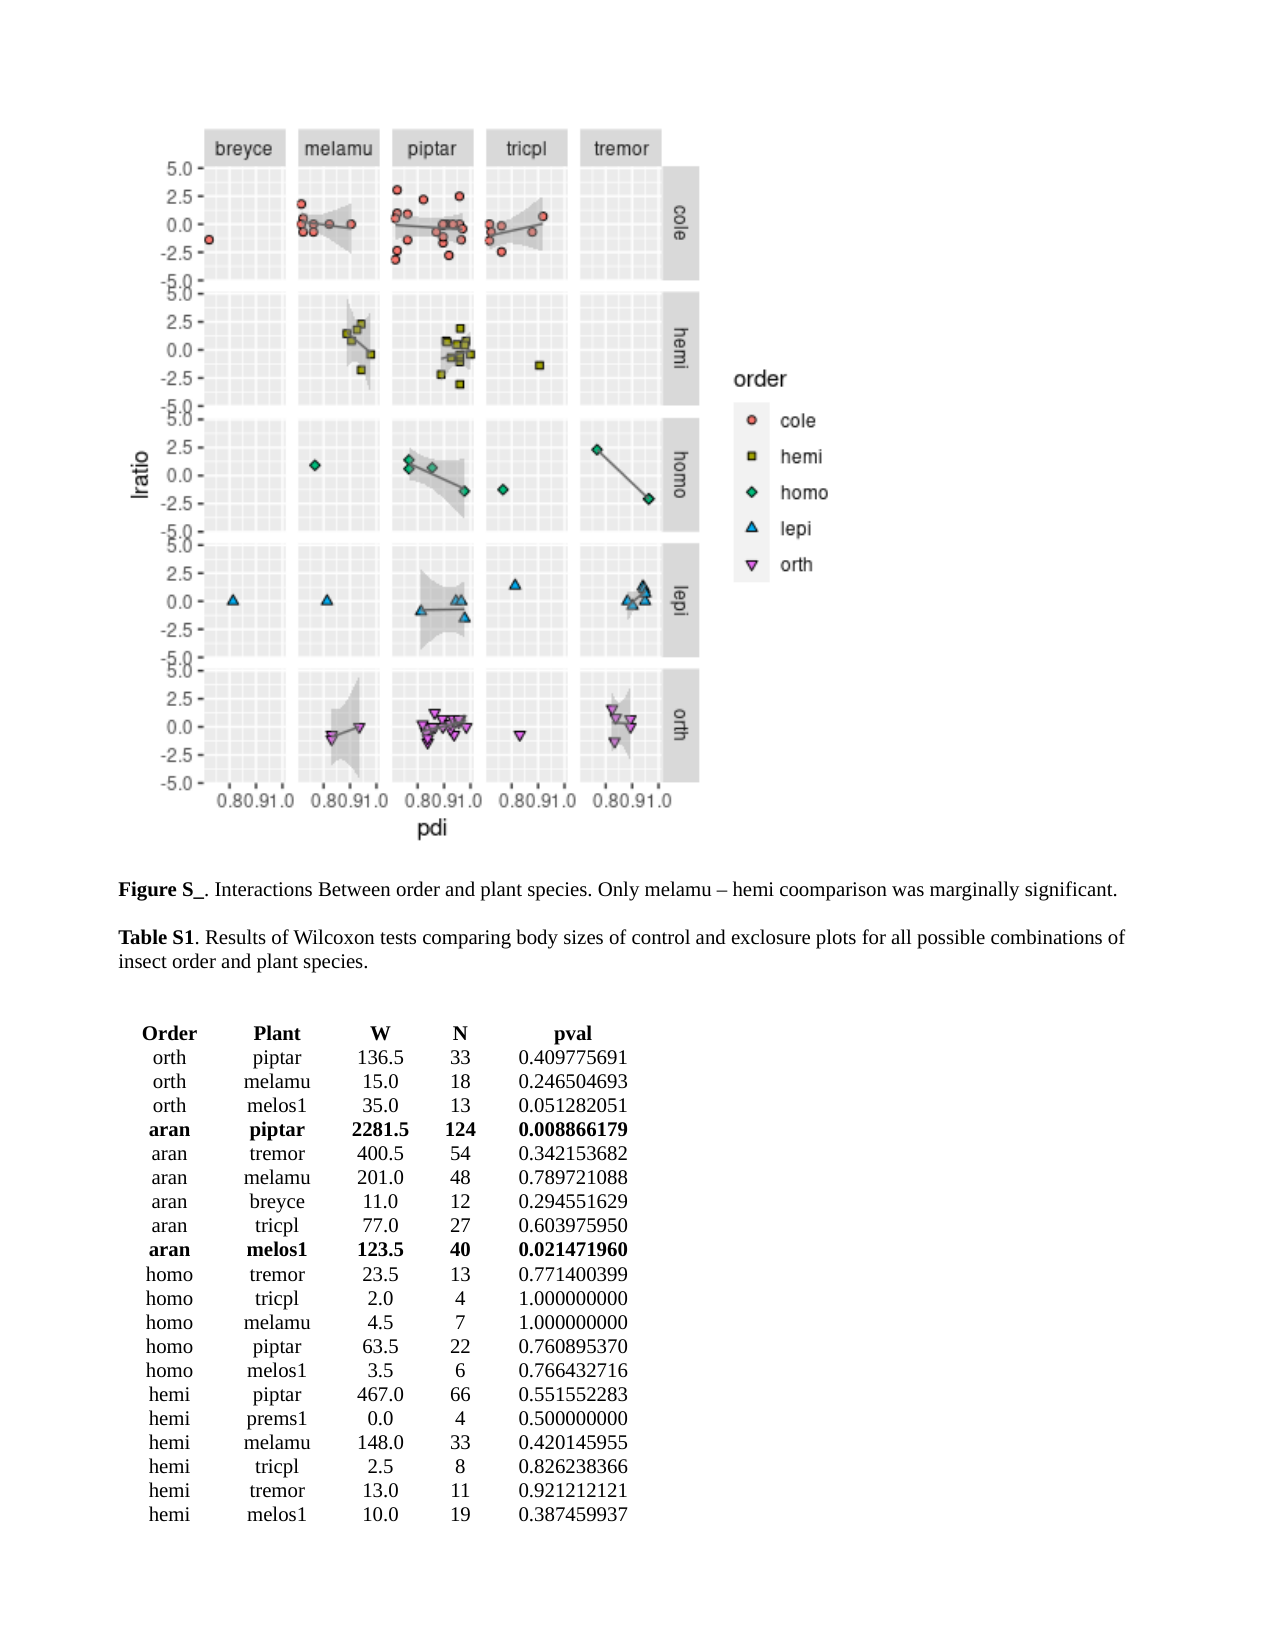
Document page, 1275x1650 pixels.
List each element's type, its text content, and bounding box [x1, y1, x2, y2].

table_cell melamu [221, 1165, 333, 1189]
table_cell 11 [427, 1478, 493, 1502]
table_cell melamu [221, 1430, 333, 1454]
table_cell 124 [427, 1117, 493, 1141]
table_cell piptar [221, 1334, 333, 1358]
table_cell 33 [427, 1045, 493, 1069]
text Figure S_. Interactions Between order and plant species. Only melamu – hemi coomparison was marginally significant. [118, 876, 1157, 901]
table_cell 0.921212121 [493, 1478, 653, 1502]
table_cell breyce [221, 1189, 333, 1213]
table_cell 136.5 [334, 1045, 427, 1069]
table_cell melamu [221, 1310, 333, 1334]
table_cell aran [118, 1189, 221, 1213]
table_cell 123.5 [334, 1238, 427, 1261]
table_cell 1.000000000 [493, 1310, 653, 1334]
table_cell 2.0 [334, 1286, 427, 1309]
table_cell melos1 [221, 1238, 333, 1261]
table_cell 0.789721088 [493, 1165, 653, 1189]
table_cell prems1 [221, 1406, 333, 1430]
table_cell 0.766432716 [493, 1358, 653, 1382]
table_cell homo [118, 1261, 221, 1286]
table_cell 7 [427, 1310, 493, 1334]
table_cell 0.551552283 [493, 1382, 653, 1406]
table_cell 11.0 [334, 1189, 427, 1213]
table_cell 77.0 [334, 1213, 427, 1237]
table_cell 148.0 [334, 1430, 427, 1454]
table_cell tremor [221, 1141, 333, 1165]
picture [121, 118, 853, 853]
table_cell tricpl [221, 1286, 333, 1309]
table_cell 467.0 [334, 1382, 427, 1406]
table_cell 13 [427, 1261, 493, 1286]
table_cell homo [118, 1334, 221, 1358]
table_cell hemi [118, 1406, 221, 1430]
table_cell 35.0 [334, 1093, 427, 1117]
table_cell 0.603975950 [493, 1213, 653, 1237]
table_cell 33 [427, 1430, 493, 1454]
table_cell 8 [427, 1454, 493, 1478]
table_cell 10.0 [334, 1502, 427, 1526]
table_cell 0.294551629 [493, 1189, 653, 1213]
table_cell homo [118, 1358, 221, 1382]
table_cell orth [118, 1045, 221, 1069]
table_cell melamu [221, 1069, 333, 1093]
table_cell 201.0 [334, 1165, 427, 1189]
table_cell 0.342153682 [493, 1141, 653, 1165]
table_cell aran [118, 1213, 221, 1237]
table_cell melos1 [221, 1093, 333, 1117]
table_cell piptar [221, 1045, 333, 1069]
table_cell 22 [427, 1334, 493, 1358]
table_cell 0.0 [334, 1406, 427, 1430]
table_cell 0.008866179 [493, 1117, 653, 1141]
table_cell 15.0 [334, 1069, 427, 1093]
text Table S1. Results of Wilcoxon tests comparing body sizes of control and exclosure plots for all possible combinations of insect order and plant species. [118, 924, 1157, 973]
table_cell 40 [427, 1238, 493, 1261]
table_cell homo [118, 1310, 221, 1334]
table_cell aran [118, 1141, 221, 1165]
table_cell 0.500000000 [493, 1406, 653, 1430]
table_cell tricpl [221, 1213, 333, 1237]
table_cell hemi [118, 1454, 221, 1478]
table_cell tremor [221, 1478, 333, 1502]
table_cell 0.387459937 [493, 1502, 653, 1526]
table_cell 18 [427, 1069, 493, 1093]
table_cell hemi [118, 1382, 221, 1406]
table_cell 4 [427, 1286, 493, 1309]
table_cell hemi [118, 1502, 221, 1526]
table_cell tricpl [221, 1454, 333, 1478]
table_cell 48 [427, 1165, 493, 1189]
table_header W [334, 1021, 427, 1045]
table_cell piptar [221, 1382, 333, 1406]
table_cell 63.5 [334, 1334, 427, 1358]
table_cell 13 [427, 1093, 493, 1117]
table_cell aran [118, 1165, 221, 1189]
table_cell 400.5 [334, 1141, 427, 1165]
table_cell 0.021471960 [493, 1238, 653, 1261]
table_cell 23.5 [334, 1261, 427, 1286]
table_cell homo [118, 1286, 221, 1309]
table_cell 4.5 [334, 1310, 427, 1334]
table_cell 27 [427, 1213, 493, 1237]
table_cell 54 [427, 1141, 493, 1165]
table_cell 3.5 [334, 1358, 427, 1382]
table_cell 0.771400399 [493, 1261, 653, 1286]
table_cell orth [118, 1069, 221, 1093]
table_cell 0.760895370 [493, 1334, 653, 1358]
table_cell 0.409775691 [493, 1045, 653, 1069]
table_cell melos1 [221, 1358, 333, 1382]
table_cell 0.420145955 [493, 1430, 653, 1454]
table_cell 2.5 [334, 1454, 427, 1478]
table_cell piptar [221, 1117, 333, 1141]
table_cell tremor [221, 1261, 333, 1286]
table_cell 1.000000000 [493, 1286, 653, 1309]
table_cell 6 [427, 1358, 493, 1382]
table_cell 12 [427, 1189, 493, 1213]
table_cell orth [118, 1093, 221, 1117]
table_header Plant [221, 1021, 333, 1045]
table_cell aran [118, 1238, 221, 1261]
table_cell aran [118, 1117, 221, 1141]
table_cell 0.826238366 [493, 1454, 653, 1478]
table_header pval [493, 1021, 653, 1045]
table_cell 66 [427, 1382, 493, 1406]
table_cell hemi [118, 1430, 221, 1454]
table_cell 13.0 [334, 1478, 427, 1502]
table_cell 0.246504693 [493, 1069, 653, 1093]
table_cell melos1 [221, 1502, 333, 1526]
table_cell 0.051282051 [493, 1093, 653, 1117]
table_cell 2281.5 [334, 1117, 427, 1141]
table_cell 4 [427, 1406, 493, 1430]
table_cell hemi [118, 1478, 221, 1502]
table_cell 19 [427, 1502, 493, 1526]
table_header N [427, 1021, 493, 1045]
table_header Order [118, 1021, 221, 1045]
